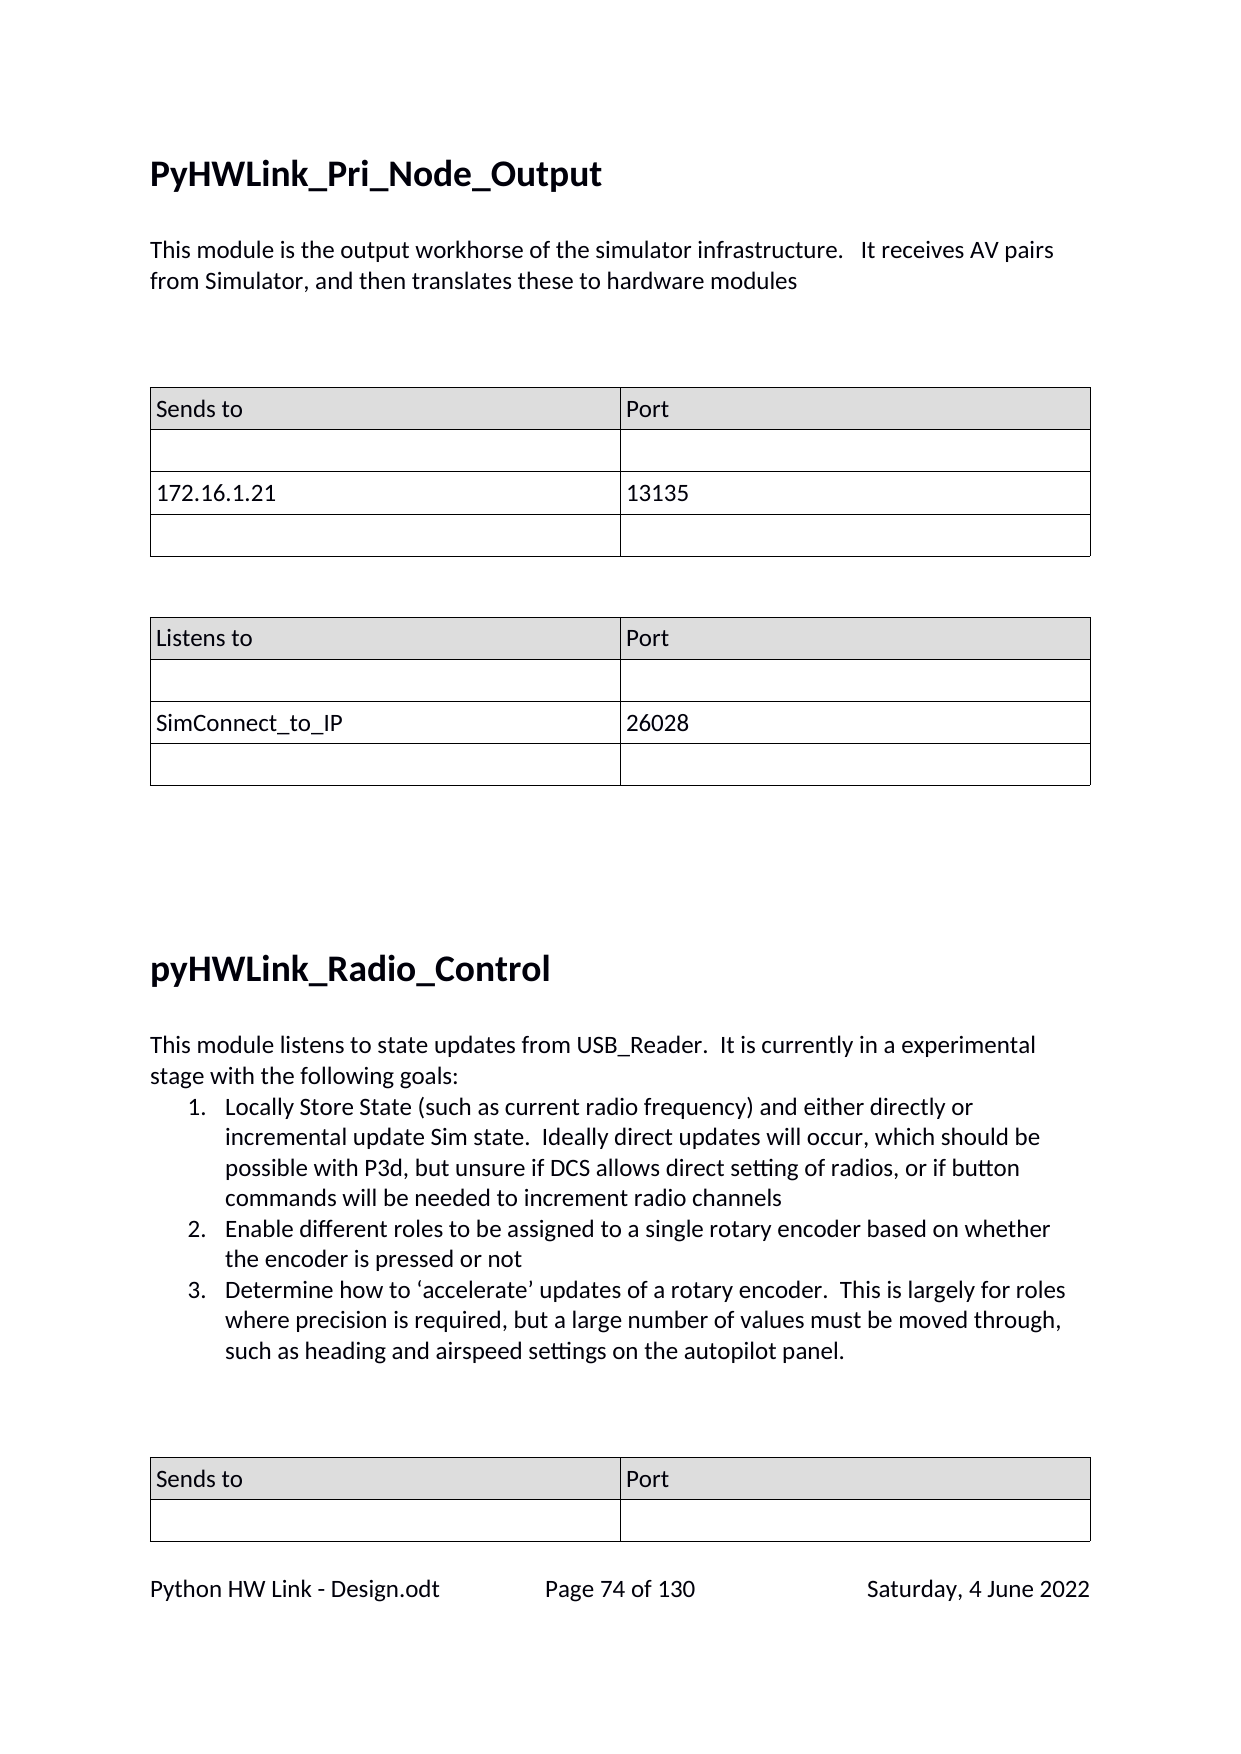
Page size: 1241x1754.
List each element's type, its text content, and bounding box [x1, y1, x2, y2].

table_cell [151, 744, 620, 785]
table_cell 172.16.1.21 [151, 472, 620, 513]
table_header Sends to [151, 388, 620, 429]
table_header Port [621, 388, 1090, 429]
table_cell 26028 [621, 702, 1090, 743]
text This module listens to state updates from USB_Reader. It is currently in a experimental stage with the following goals: [150, 1029, 1090, 1091]
table_cell [621, 660, 1090, 701]
list Determine how to ‘accelerate’ updates of a rotary encoder. This is largely for roles where precision is required, but a large number of values must be moved through, such as heading and airspeed settings on the autopilot panel. [187, 1274, 1090, 1365]
table_cell [151, 1500, 620, 1541]
table_header Port [621, 618, 1090, 659]
list Locally Store State (such as current radio frequency) and either directly or incremental update Sim state. Ideally direct updates will occur, which should be possible with P3d, but unsure if DCS allows direct setting of radios, or if button commands will be needed to increment radio channels [187, 1091, 1090, 1213]
table_header Listens to [151, 618, 620, 659]
table_cell [621, 430, 1090, 471]
table_header Port [621, 1458, 1090, 1499]
list Enable different roles to be assigned to a single rotary encoder based on whether the encoder is pressed or not [187, 1213, 1090, 1274]
table_cell [151, 430, 620, 471]
subtitle pyHWLink_Radio_Control [150, 945, 1090, 991]
table_cell [151, 660, 620, 701]
text This module is the output workhorse of the simulator infrastructure. It receives AV pairs from Simulator, and then translates these to hardware modules [150, 235, 1090, 296]
table_header Sends to [151, 1458, 620, 1499]
table_cell [621, 744, 1090, 785]
table_cell [151, 515, 620, 556]
table_cell [621, 1500, 1090, 1541]
table_cell SimConnect_to_IP [151, 702, 620, 743]
table_cell [621, 515, 1090, 556]
table_cell 13135 [621, 472, 1090, 513]
subtitle PyHWLink_Pri_Node_Output [150, 150, 1090, 196]
